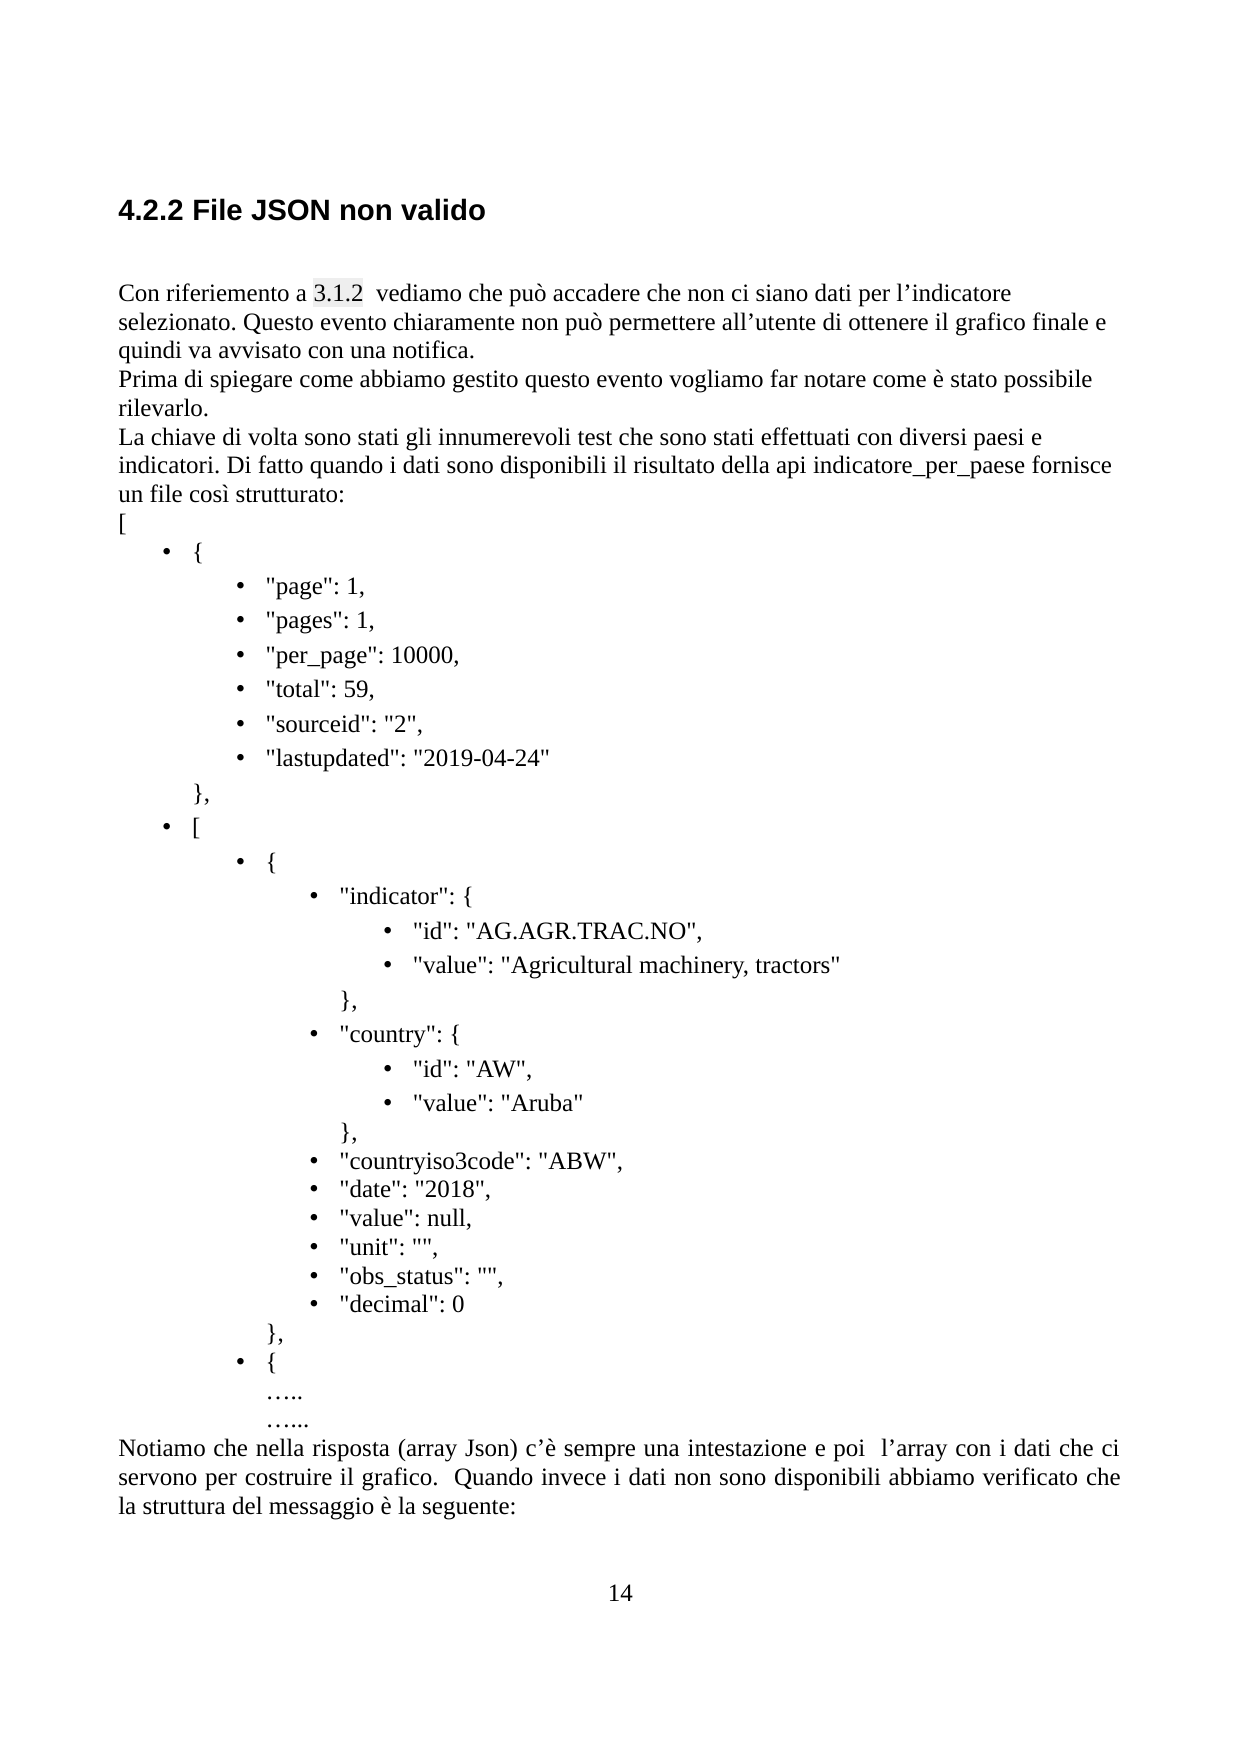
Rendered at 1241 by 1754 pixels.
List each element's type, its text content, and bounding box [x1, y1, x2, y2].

list { [236, 847, 1122, 876]
list "date": "2018", [309, 1174, 1122, 1203]
list "country": { [309, 1019, 1122, 1048]
text Con riferiemento a 3.1.2 vediamo che può accadere che non ci siano dati per l’indicatore selezionato. Questo evento chiaramente non può permettere all’utente di ottenere il grafico finale e quindi va avvisato con una notifica. [118, 278, 1122, 364]
list }, [309, 985, 1122, 1013]
list "unit": "", [309, 1232, 1122, 1261]
list …... [236, 1404, 1122, 1433]
list "id": "AW", [383, 1054, 1122, 1082]
list "indicator": { [309, 881, 1122, 910]
list "value": "Aruba" [383, 1088, 1122, 1117]
text Prima di spiegare come abbiamo gestito questo evento vogliamo far notare come è stato possibile rilevarlo. [118, 364, 1122, 422]
list "id": "AG.AGR.TRAC.NO", [383, 916, 1122, 944]
list { [236, 1347, 1122, 1376]
subtitle 4.2.2 File JSON non valido [118, 193, 1122, 227]
list "obs_status": "", [309, 1261, 1122, 1289]
list "per_page": 10000, [236, 640, 1122, 669]
list "total": 59, [236, 674, 1122, 703]
text [ [118, 508, 1122, 537]
list }, [236, 1318, 1122, 1347]
list { [162, 537, 1122, 565]
list "value": "Agricultural machinery, tractors" [383, 950, 1122, 979]
list }, [162, 778, 1122, 807]
list "page": 1, [236, 571, 1122, 600]
text La chiave di volta sono stati gli innumerevoli test che sono stati effettuati con diversi paesi e indicatori. Di fatto quando i dati sono disponibili il risultato della api indicatore_per_paese fornisce un file così strutturato: [118, 422, 1122, 508]
list "value": null, [309, 1203, 1122, 1232]
list "sourceid": "2", [236, 709, 1122, 738]
text Notiamo che nella risposta (array Json) c’è sempre una intestazione e poi l’array con i dati che ci servono per costruire il grafico. Quando invece i dati non sono disponibili abbiamo verificato che la struttura del messaggio è la seguente: [118, 1433, 1122, 1519]
list "pages": 1, [236, 606, 1122, 634]
list "lastupdated": "2019-04-24" [236, 743, 1122, 772]
list ….. [236, 1376, 1122, 1404]
list "decimal": 0 [309, 1289, 1122, 1318]
list }, [309, 1117, 1122, 1146]
list [ [162, 812, 1122, 841]
list "countryiso3code": "ABW", [309, 1146, 1122, 1174]
